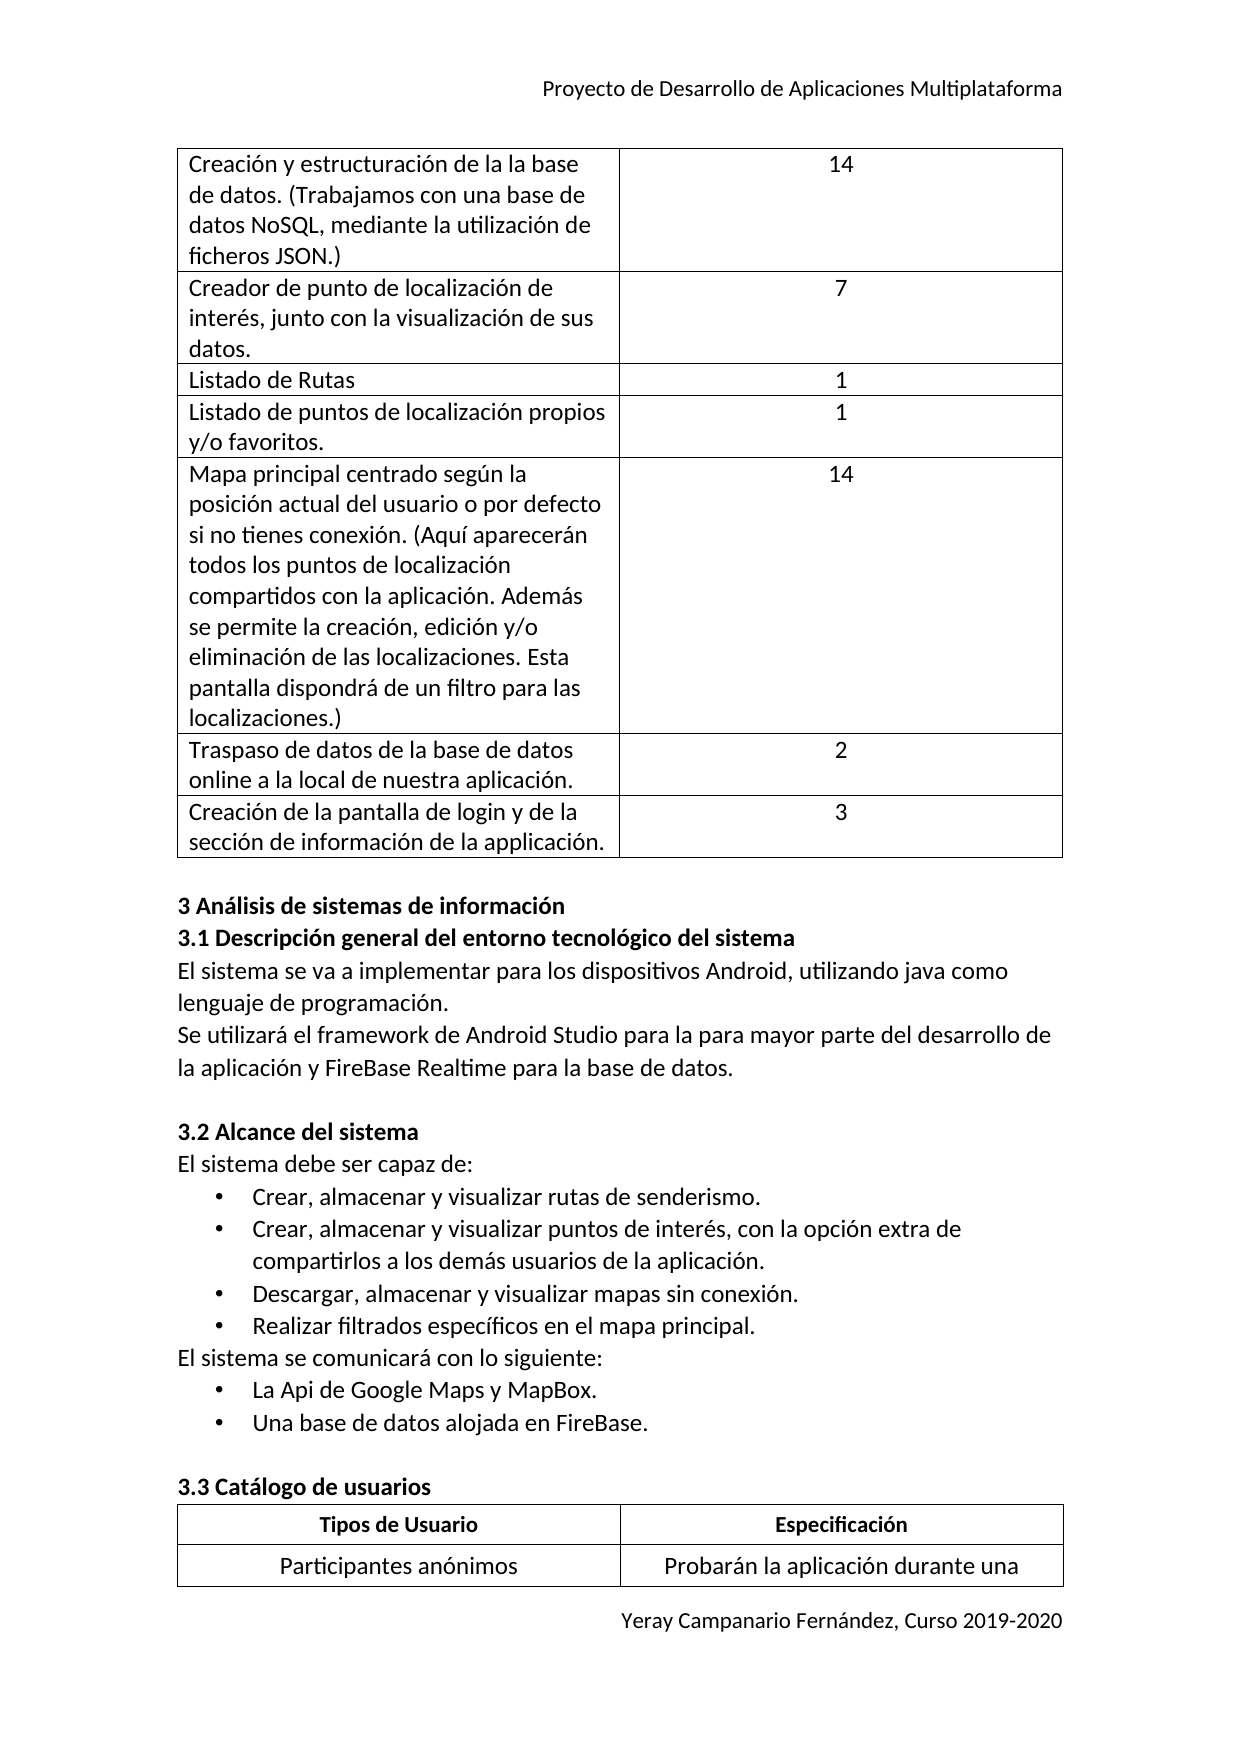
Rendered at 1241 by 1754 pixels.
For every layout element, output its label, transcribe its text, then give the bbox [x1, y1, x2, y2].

table_cell Listado de puntos de localización propios y/o favoritos. [178, 396, 619, 457]
text Se utilizará el framework de Android Studio para la para mayor parte del desarrollo de la aplicación y FireBase Realtime para la base de datos. [177, 1019, 1063, 1082]
list Crear, almacenar y visualizar puntos de interés, con la opción extra de compartirlos a los demás usuarios de la aplicación. [215, 1213, 1063, 1276]
text 3.1 Descripción general del entorno tecnológico del sistema [177, 922, 1063, 953]
table_header Tipos de Usuario [178, 1505, 620, 1544]
table_header Especificación [621, 1505, 1063, 1544]
text El sistema se comunicará con lo siguiente: [177, 1342, 1063, 1373]
table_cell Creador de punto de localización de interés, junto con la visualización de sus datos. [178, 272, 619, 363]
table_cell 2 [620, 734, 1062, 795]
table_cell Creación y estructuración de la la base de datos. (Trabajamos con una base de datos NoSQL, mediante la utilización de ficheros JSON.) [178, 149, 619, 271]
table_cell 14 [620, 149, 1062, 271]
text 3.2 Alcance del sistema [177, 1116, 1063, 1147]
table_cell Mapa principal centrado según la posición actual del usuario o por defecto si no tienes conexión. (Aquí aparecerán todos los puntos de localización compartidos con la aplicación. Además se permite la creación, edición y/o eliminación de las localizaciones. Esta pantalla dispondrá de un filtro para las localizaciones.) [178, 458, 619, 733]
table_cell 1 [620, 364, 1062, 395]
table_cell Creación de la pantalla de login y de la sección de información de la applicación. [178, 796, 619, 857]
table_cell 7 [620, 272, 1062, 363]
table_cell Listado de Rutas [178, 364, 619, 395]
text El sistema debe ser capaz de: [177, 1148, 1063, 1179]
table_cell Traspaso de datos de la base de datos online a la local de nuestra aplicación. [178, 734, 619, 795]
list Realizar filtrados específicos en el mapa principal. [215, 1310, 1063, 1341]
table_cell Probarán la aplicación durante una [621, 1545, 1063, 1586]
text 3 Análisis de sistemas de información [177, 890, 1063, 921]
text 3.3 Catálogo de usuarios [177, 1471, 1063, 1502]
list Descargar, almacenar y visualizar mapas sin conexión. [215, 1278, 1063, 1308]
text El sistema se va a implementar para los dispositivos Android, utilizando java como lenguaje de programación. [177, 955, 1063, 1018]
table_cell 3 [620, 796, 1062, 857]
table_cell 14 [620, 458, 1062, 733]
list Una base de datos alojada en FireBase. [215, 1407, 1063, 1437]
table_cell 1 [620, 396, 1062, 457]
list La Api de Google Maps y MapBox. [215, 1374, 1063, 1405]
table_cell Participantes anónimos [178, 1545, 620, 1586]
list Crear, almacenar y visualizar rutas de senderismo. [215, 1181, 1063, 1211]
